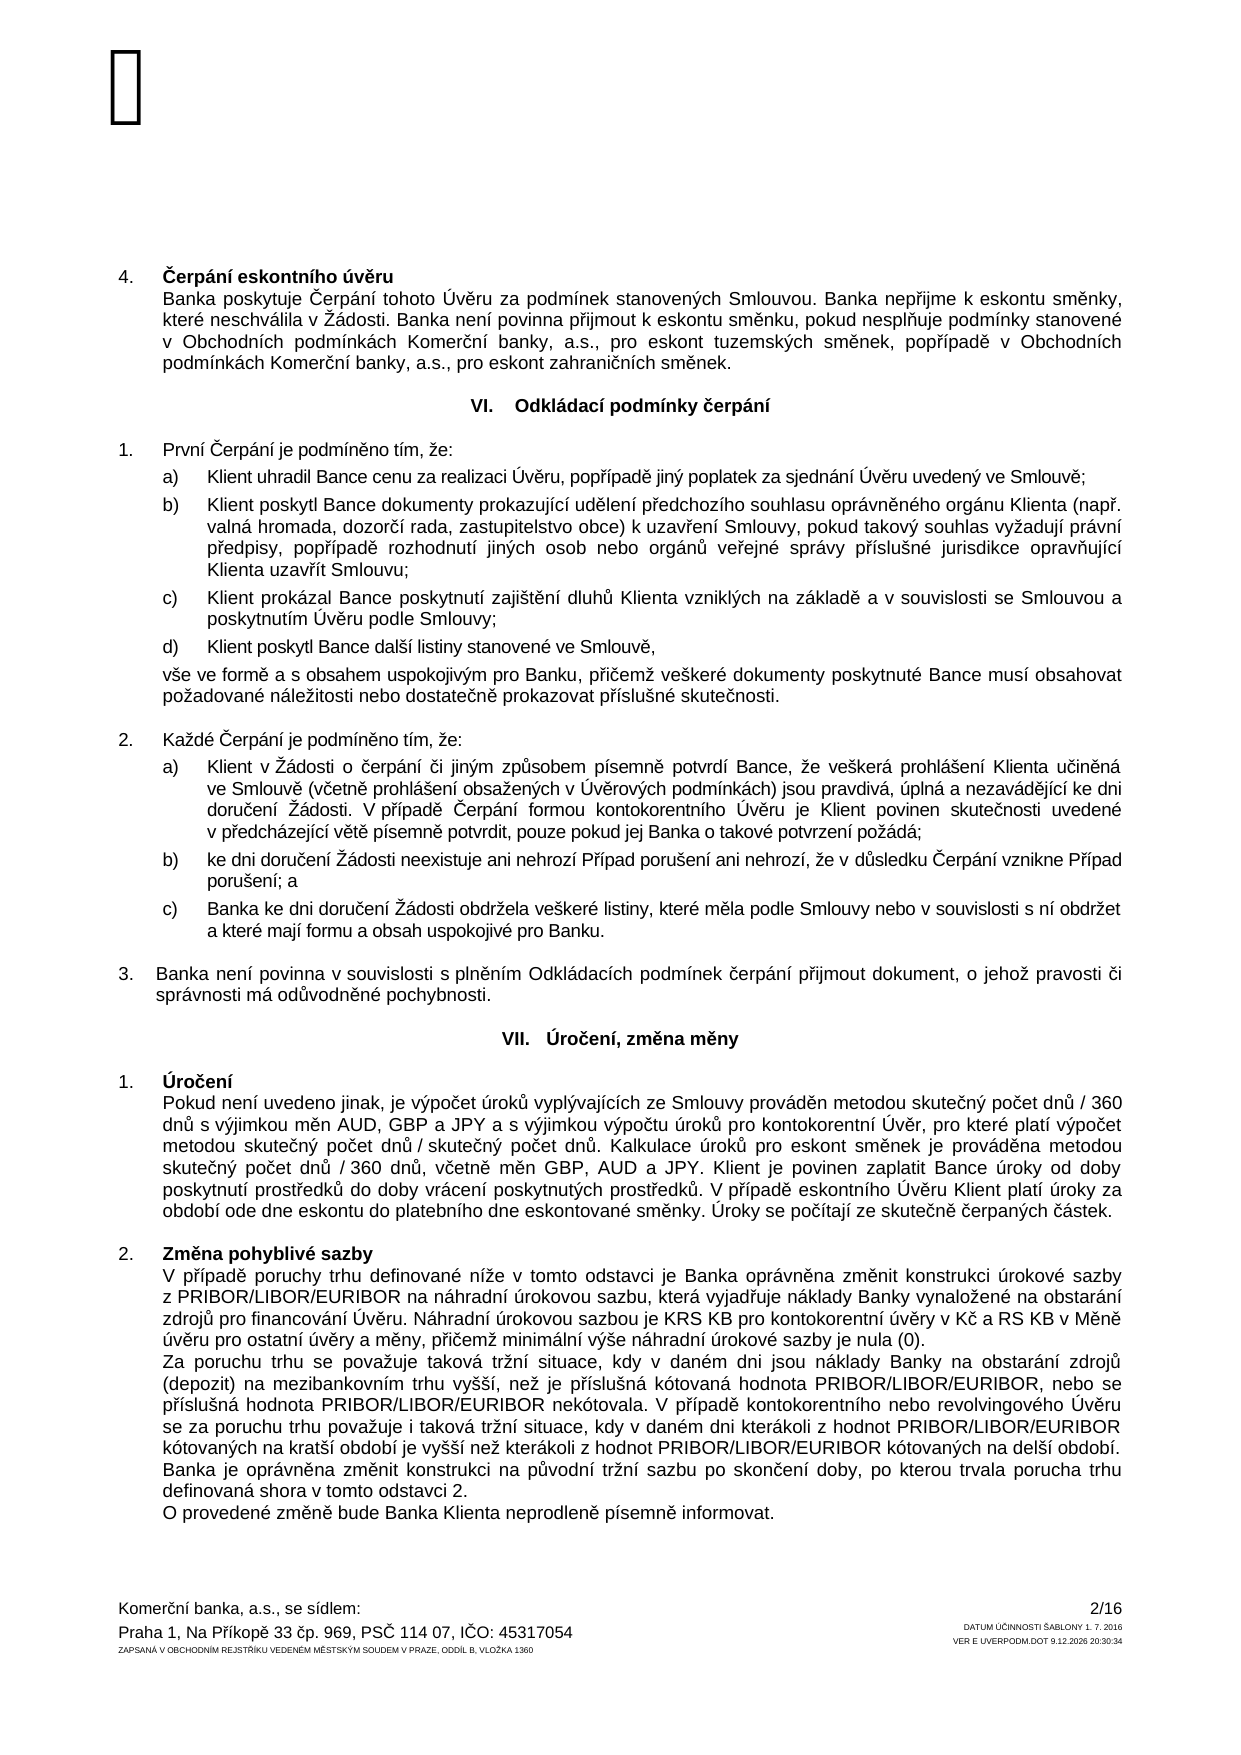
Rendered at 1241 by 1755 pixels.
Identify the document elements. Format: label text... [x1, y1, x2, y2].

text VI. Odkládací podmínky čerpání [118, 395, 1122, 417]
text Banka je oprávněna změnit konstrukci na původní tržní sazbu po skončení doby, po kterou trvala porucha trhu definovaná shora v tomto odstavci 2. [118, 1459, 1122, 1502]
text 4. Čerpání eskontního úvěru [118, 266, 1122, 287]
text Pokud není uvedeno jinak, je výpočet úroků vyplývajících ze Smlouvy prováděn metodou skutečný počet dnů / 360 dnů s výjimkou měn AUD, GBP a JPY a s výjimkou výpočtu úroků pro kontokorentní Úvěr, pro které platí výpočet metodou skutečný počet dnů / skutečný počet dnů. Kalkulace úroků pro eskont směnek je prováděna metodou skutečný počet dnů / 360 dnů, včetně měn GBP, AUD a JPY. Klient je povinen zaplatit Bance úroky od doby poskytnutí prostředků do doby vrácení poskytnutých prostředků. V případě eskontního Úvěru Klient platí úroky za období ode dne eskontu do platebního dne eskontované směnky. Úroky se počítají ze skutečně čerpaných částek. [162, 1092, 1122, 1221]
text 2. Změna pohyblivé sazby [118, 1243, 1122, 1264]
text 1. První Čerpání je podmíněno tím, že: [118, 438, 1122, 460]
text 1. Úročení [118, 1071, 1122, 1092]
text Za poruchu trhu se považuje taková tržní situace, kdy v daném dni jsou náklady Banky na obstarání zdrojů (depozit) na mezibankovním trhu vyšší, než je příslušná kótovaná hodnota PRIBOR/LIBOR/EURIBOR, nebo se příslušná hodnota PRIBOR/LIBOR/EURIBOR nekótovala. V případě kontokorentního nebo revolvingového Úvěru se za poruchu trhu považuje i taková tržní situace, kdy v daném dni kterákoli z hodnot PRIBOR/LIBOR/EURIBOR kótovaných na kratší období je vyšší než kterákoli z hodnot PRIBOR/LIBOR/EURIBOR kótovaných na delší období. [118, 1351, 1122, 1459]
text 2. Každé Čerpání je podmíněno tím, že: [118, 728, 1122, 750]
text b) ke dni doručení Žádosti neexistuje ani nehrozí Případ porušení ani nehrozí, že v důsledku Čerpání vznikne Případ porušení; a [162, 849, 1122, 892]
text O provedené změně bude Banka Klienta neprodleně písemně informovat. [118, 1502, 1122, 1523]
text a) Klient uhradil Bance cenu za realizaci Úvěru, popřípadě jiný poplatek za sjednání Úvěru uvedený ve Smlouvě; [162, 466, 1122, 488]
text a) Klient v Žádosti o čerpání či jiným způsobem písemně potvrdí Bance, že veškerá prohlášení Klienta učiněná ve Smlouvě (včetně prohlášení obsažených v Úvěrových podmínkách) jsou pravdivá, úplná a nezavádějící ke dni doručení Žádosti. V případě Čerpání formou kontokorentního Úvěru je Klient povinen skutečnosti uvedené v předcházející větě písemně potvrdit, pouze pokud jej Banka o takové potvrzení požádá; [162, 756, 1122, 842]
text c) Klient prokázal Bance poskytnutí zajištění dluhů Klienta vzniklých na základě a v souvislosti se Smlouvou a poskytnutím Úvěru podle Smlouvy; [162, 586, 1122, 629]
text c) Banka ke dni doručení Žádosti obdržela veškeré listiny, které měla podle Smlouvy nebo v souvislosti s ní obdržet a které mají formu a obsah uspokojivé pro Banku. [162, 898, 1122, 941]
text VII. Úročení, změna měny [118, 1027, 1122, 1049]
text 3. Banka není povinna v souvislosti s plněním Odkládacích podmínek čerpání přijmout dokument, o jehož pravosti či správnosti má odůvodněné pochybnosti. [118, 963, 1122, 1006]
text b) Klient poskytl Bance dokumenty prokazující udělení předchozího souhlasu oprávněného orgánu Klienta (např. valná hromada, dozorčí rada, zastupitelstvo obce) k uzavření Smlouvy, pokud takový souhlas vyžadují právní předpisy, popřípadě rozhodnutí jiných osob nebo orgánů veřejné správy příslušné jurisdikce opravňující Klienta uzavřít Smlouvu; [162, 494, 1122, 580]
text V případě poruchy trhu definované níže v tomto odstavci je Banka oprávněna změnit konstrukci úrokové sazby z PRIBOR/LIBOR/EURIBOR na náhradní úrokovou sazbu, která vyjadřuje náklady Banky vynaložené na obstarání zdrojů pro financování Úvěru. Náhradní úrokovou sazbou je KRS KB pro kontokorentní úvěry v Kč a RS KB v Měně úvěru pro ostatní úvěry a měny, přičemž minimální výše náhradní úrokové sazby je nula (0). [118, 1264, 1122, 1351]
text Banka poskytuje Čerpání tohoto Úvěru za podmínek stanovených Smlouvou. Banka nepřijme k eskontu směnky, které neschválila v Žádosti. Banka není povinna přijmout k eskontu směnku, pokud nesplňuje podmínky stanovené v Obchodních podmínkách Komerční banky, a.s., pro eskont tuzemských směnek, popřípadě v Obchodních podmínkách Komerční banky, a.s., pro eskont zahraničních směnek. [162, 287, 1122, 374]
text vše ve formě a s obsahem uspokojivým pro Banku, přičemž veškeré dokumenty poskytnuté Bance musí obsahovat požadované náležitosti nebo dostatečně prokazovat příslušné skutečnosti. [162, 664, 1122, 707]
text d) Klient poskytl Bance další listiny stanovené ve Smlouvě, [162, 636, 1122, 657]
